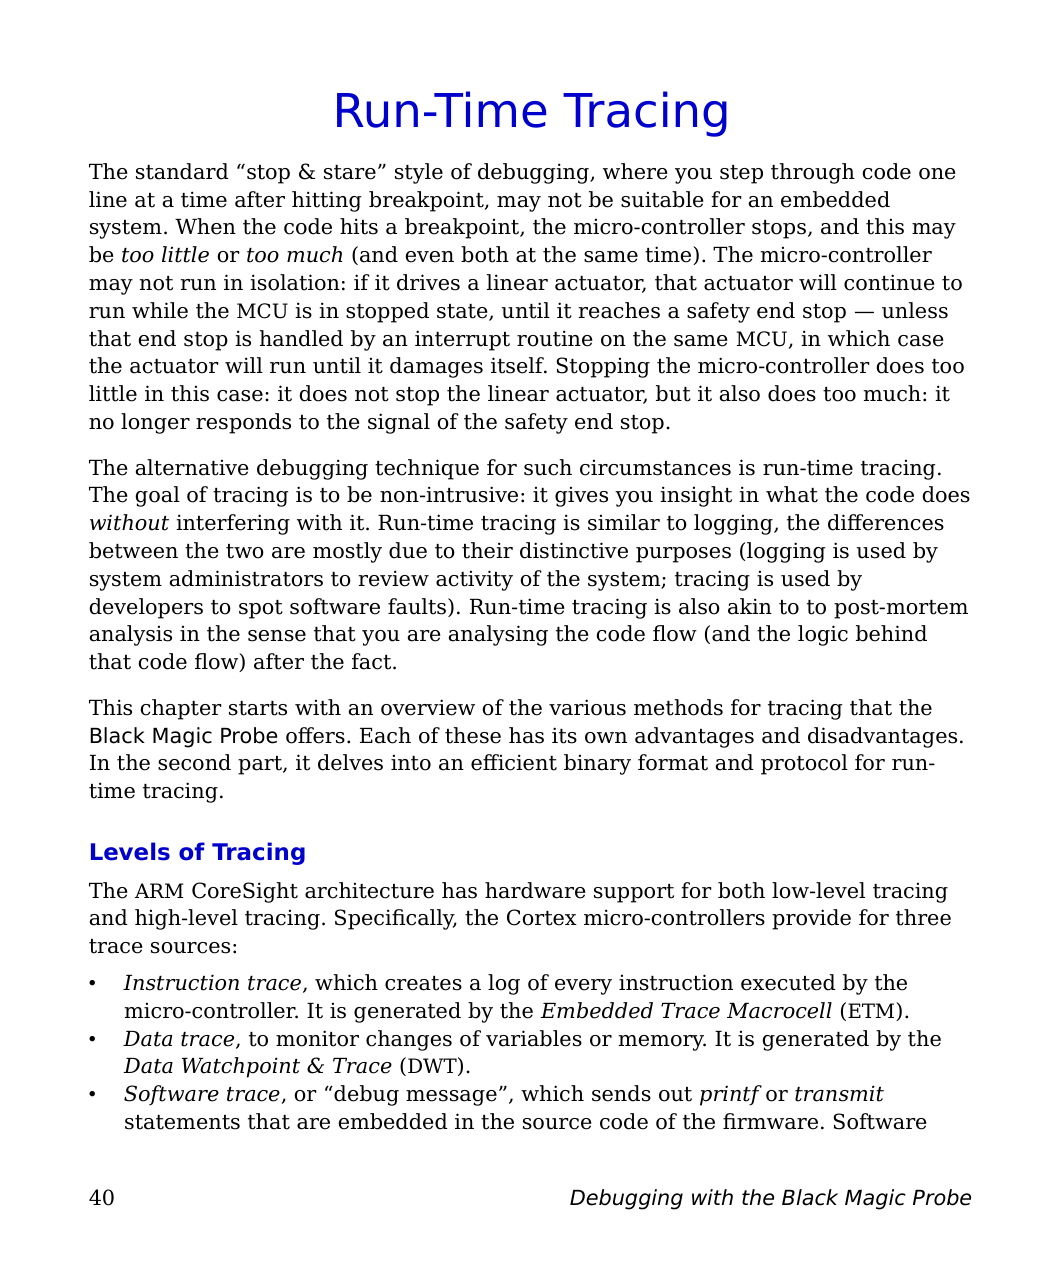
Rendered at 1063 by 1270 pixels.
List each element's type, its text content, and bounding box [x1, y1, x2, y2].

subtitle Run-Time Tracing [88, 84, 974, 138]
list Data trace, to monitor changes of variables or memory. It is generated by the Data Watchpoint & Trace (DWT). [88, 1027, 974, 1079]
subtitle Levels of Tracing [88, 839, 974, 866]
text The standard “stop & stare” style of debugging, where you step through code one line at a time after hitting breakpoint, may not be suitable for an embedded system. When the code hits a breakpoint, the micro-controller stops, and this may be too little or too much (and even both at the same time). The micro-controller may not run in isolation: if it drives a linear actuator, that actuator will continue to run while the MCU is in stopped state, until it reaches a safety end stop — unless that end stop is handled by an interrupt routine on the same MCU, in which case the actuator will run until it damages itself. Stopping the micro-controller does too little in this case: it does not stop the linear actuator, but it also does too much: it no longer responds to the signal of the safety end stop. [88, 160, 974, 434]
text The ARM CoreSight architecture has hardware support for both low-level tracing and high-level tracing. Specifically, the Cortex micro-controllers provide for three trace sources: [88, 879, 974, 958]
list Software trace, or “debug message”, which sends out printf or transmit statements that are embedded in the source code of the firmware. Software [88, 1082, 974, 1134]
text The alternative debugging technique for such circumstances is run-time tracing. The goal of tracing is to be non-intrusive: it gives you insight in what the code does without interfering with it. Run-time tracing is similar to logging, the differences between the two are mostly due to their distinctive purposes (logging is used by system administrators to review activity of the system; tracing is used by developers to spot software faults). Run-time tracing is also akin to to post-mortem analysis in the sense that you are analysing the code flow (and the logic behind that code flow) after the fact. [88, 456, 974, 674]
text This chapter starts with an overview of the various methods for tracing that the Black Magic Probe offers. Each of these has its own advantages and disadvantages. In the second part, it delves into an efficient binary format and protocol for run-time tracing. [88, 696, 974, 803]
list Instruction trace, which creates a log of every instruction executed by the micro-controller. It is generated by the Embedded Trace Macrocell (ETM). [88, 971, 974, 1023]
